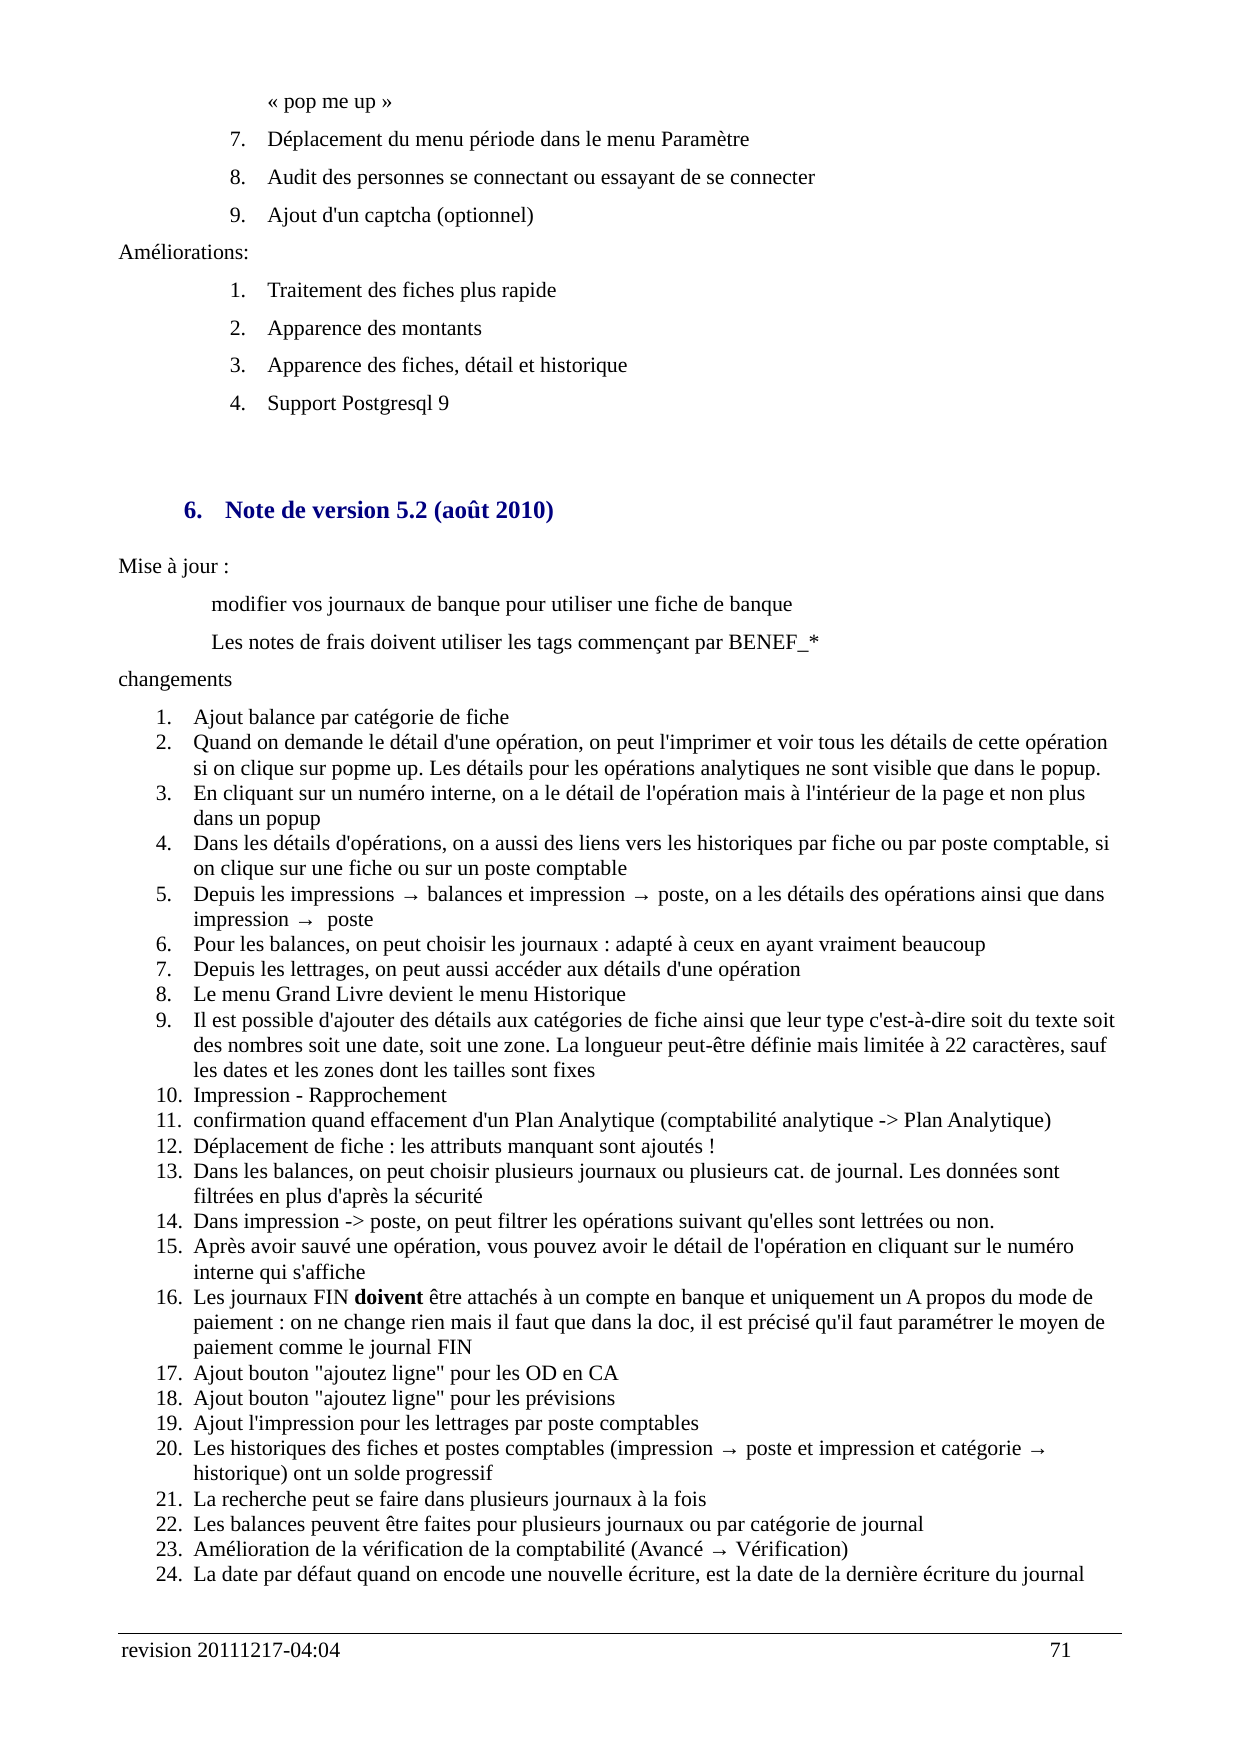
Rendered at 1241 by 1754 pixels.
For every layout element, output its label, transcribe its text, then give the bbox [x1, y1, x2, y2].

list Quand on demande le détail d'une opération, on peut l'imprimer et voir tous les détails de cette opération si on clique sur popme up. Les détails pour les opérations analytiques ne sont visible que dans le popup. [156, 729, 1122, 780]
list Le menu Grand Livre devient le menu Historique [156, 981, 1122, 1007]
list En cliquant sur un numéro interne, on a le détail de l'opération mais à l'intérieur de la page et non plus dans un popup [156, 780, 1122, 830]
text Mise à jour : [118, 553, 1122, 578]
list Après avoir sauvé une opération, vous pouvez avoir le détail de l'opération en cliquant sur le numéro interne qui s'affiche [156, 1233, 1122, 1284]
list « pop me up » [229, 88, 1122, 114]
list Impression - Rapprochement [156, 1082, 1122, 1107]
list La recherche peut se faire dans plusieurs journaux à la fois [156, 1486, 1122, 1511]
list Dans les balances, on peut choisir plusieurs journaux ou plusieurs cat. de journal. Les données sont filtrées en plus d'après la sécurité [156, 1158, 1122, 1208]
list Traitement des fiches plus rapide [229, 277, 1122, 302]
list La date par défaut quand on encode une nouvelle écriture, est la date de la dernière écriture du journal [156, 1561, 1122, 1586]
list Audit des personnes se connectant ou essayant de se connecter [229, 164, 1122, 189]
text changements [118, 666, 1122, 692]
text Améliorations: [118, 239, 1122, 264]
subtitle Note de version 5.2 (août 2010) [177, 495, 1122, 524]
list Ajout bouton "ajoutez ligne" pour les OD en CA [156, 1359, 1122, 1385]
list Dans impression -> poste, on peut filtrer les opérations suivant qu'elles sont lettrées ou non. [156, 1208, 1122, 1233]
list Les historiques des fiches et postes comptables (impression → poste et impression et catégorie → historique) ont un solde progressif [156, 1435, 1122, 1486]
list Déplacement du menu période dans le menu Paramètre [229, 126, 1122, 151]
list Apparence des montants [229, 315, 1122, 340]
list Depuis les impressions → balances et impression → poste, on a les détails des opérations ainsi que dans impression → poste [156, 881, 1122, 931]
list Déplacement de fiche : les attributs manquant sont ajoutés ! [156, 1133, 1122, 1158]
list confirmation quand effacement d'un Plan Analytique (comptabilité analytique -> Plan Analytique) [156, 1107, 1122, 1133]
list Pour les balances, on peut choisir les journaux : adapté à ceux en ayant vraiment beaucoup [156, 931, 1122, 956]
text modifier vos journaux de banque pour utiliser une fiche de banque [118, 591, 1122, 616]
list Ajout bouton "ajoutez ligne" pour les prévisions [156, 1385, 1122, 1410]
list Il est possible d'ajouter des détails aux catégories de fiche ainsi que leur type c'est-à-dire soit du texte soit des nombres soit une date, soit une zone. La longueur peut-être définie mais limitée à 22 caractères, sauf les dates et les zones dont les tailles sont fixes [156, 1007, 1122, 1082]
list Depuis les lettrages, on peut aussi accéder aux détails d'une opération [156, 956, 1122, 981]
list Ajout balance par catégorie de fiche [156, 704, 1122, 729]
list Support Postgresql 9 [229, 390, 1122, 415]
list Ajout d'un captcha (optionnel) [229, 202, 1122, 227]
list Apparence des fiches, détail et historique [229, 352, 1122, 378]
list Les balances peuvent être faites pour plusieurs journaux ou par catégorie de journal [156, 1511, 1122, 1536]
list Amélioration de la vérification de la comptabilité (Avancé → Vérification) [156, 1536, 1122, 1561]
list Les journaux FIN doivent être attachés à un compte en banque et uniquement un A propos du mode de paiement : on ne change rien mais il faut que dans la doc, il est précisé qu'il faut paramétrer le moyen de paiement comme le journal FIN [156, 1284, 1122, 1359]
list Ajout l'impression pour les lettrages par poste comptables [156, 1410, 1122, 1435]
list Dans les détails d'opérations, on a aussi des liens vers les historiques par fiche ou par poste comptable, si on clique sur une fiche ou sur un poste comptable [156, 830, 1122, 881]
text Les notes de frais doivent utiliser les tags commençant par BENEF_* [118, 629, 1122, 654]
